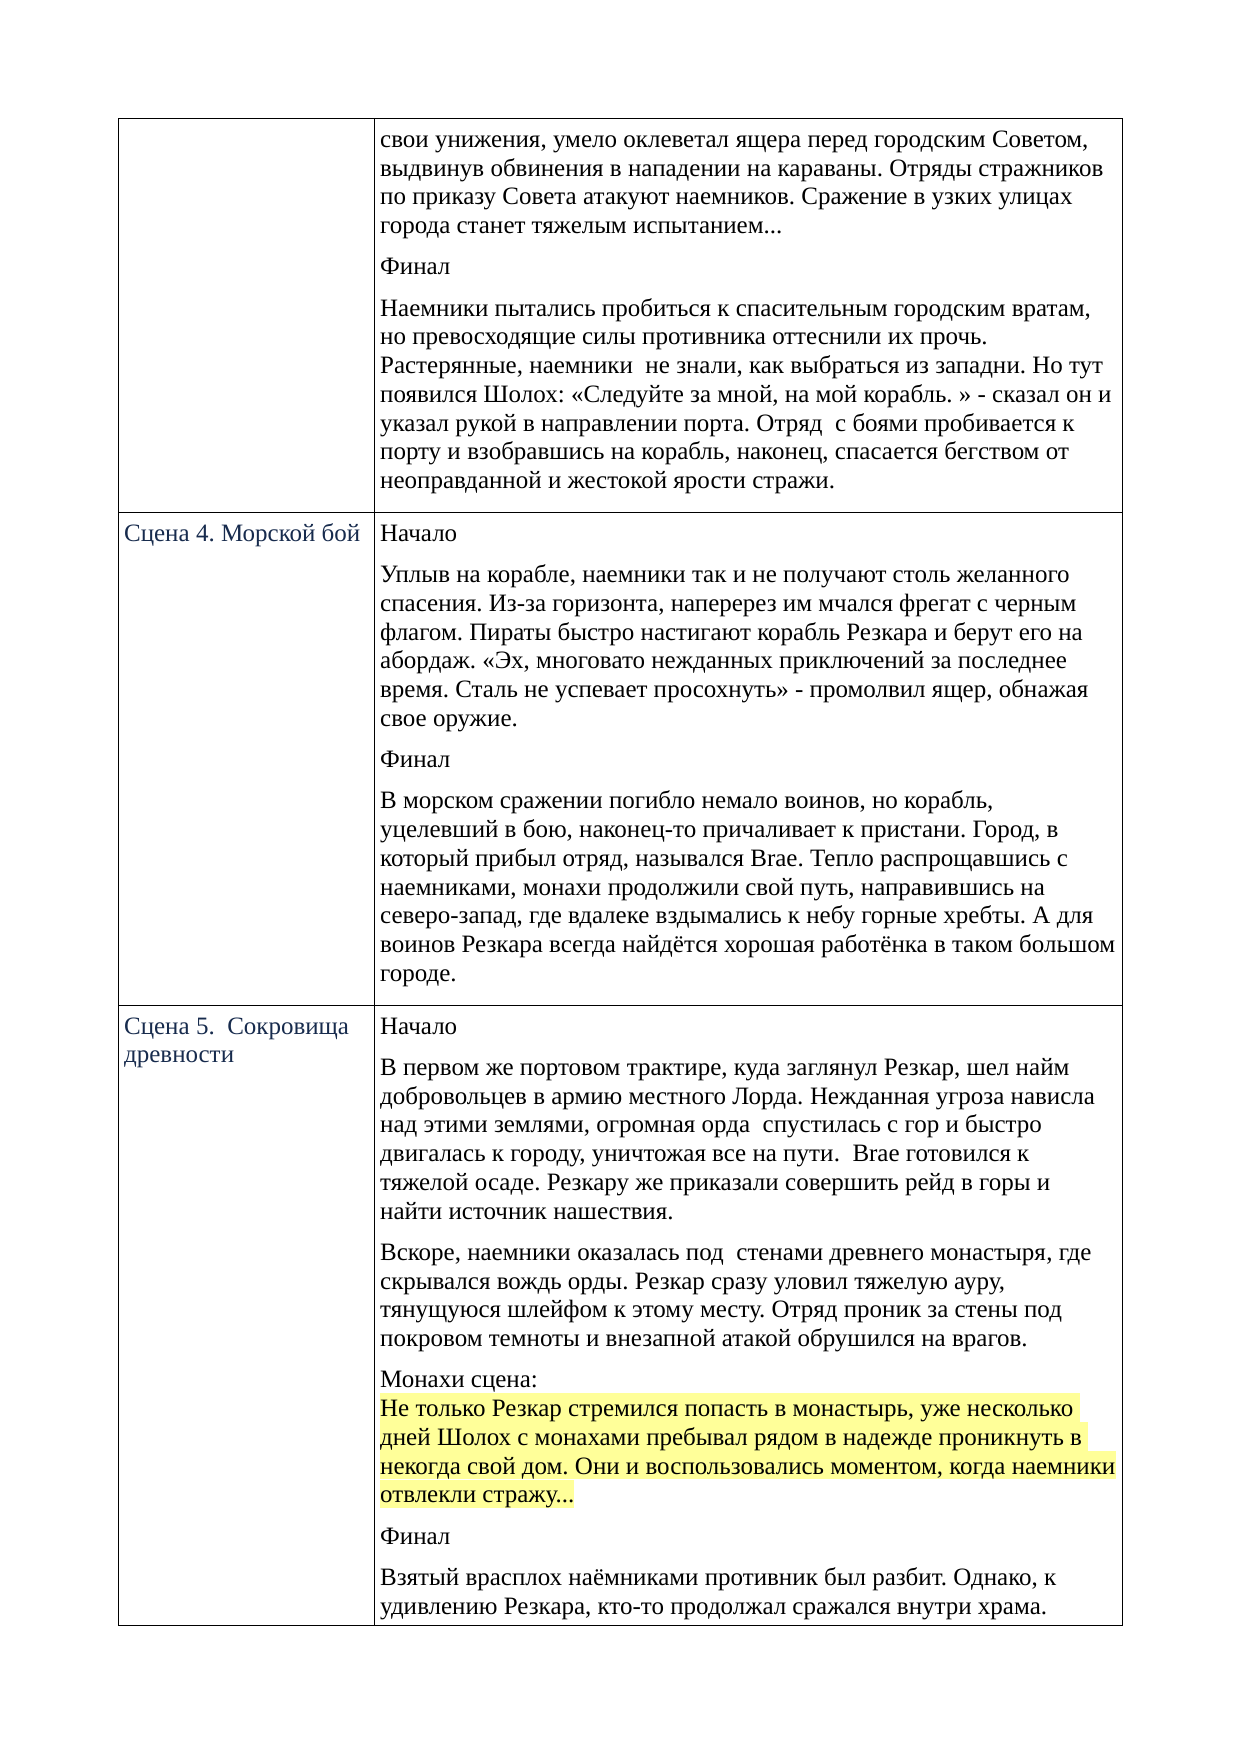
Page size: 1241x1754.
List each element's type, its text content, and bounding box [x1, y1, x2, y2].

table_cell свои унижения, умело оклеветал ящера перед городским Советом, выдвинув обвинения в нападении на караваны. Отряды стражников по приказу Совета атакуют наемников. Сражение в узких улицах города станет тяжелым испытанием... Финал Наемники пытались пробиться к спасительным городским вратам, но превосходящие силы противника оттеснили их прочь. Растерянные, наемники не знали, как выбраться из западни. Но тут появился Шолох: «Следуйте за мной, на мой корабль. » - сказал он и указал рукой в направлении порта. Отряд с боями пробивается к порту и взобравшись на корабль, наконец, спасается бегством от неоправданной и жестокой ярости стражи. [375, 119, 1122, 512]
table_cell Начало Уплыв на корабле, наемники так и не получают столь желанного спасения. Из-за горизонта, наперерез им мчался фрегат с черным флагом. Пираты быстро настигают корабль Резкара и берут его на абордаж. «Эх, многовато нежданных приключений за последнее время. Сталь не успевает просохнуть» - промолвил ящер, обнажая свое оружие. Финал В морском сражении погибло немало воинов, но корабль, уцелевший в бою, наконец-то причаливает к пристани. Город, в который прибыл отряд, назывался Brae. Тепло распрощавшись с наемниками, монахи продолжили свой путь, направившись на северо-запад, где вдалеке вздымались к небу горные хребты. А для воинов Резкара всегда найдётся хорошая работёнка в таком большом городе. [375, 513, 1122, 1005]
table_cell Сцена 4. Морской бой [119, 513, 374, 1005]
table_cell [119, 119, 374, 512]
table_cell Сцена 5. Сокровища древности [119, 1006, 374, 1625]
table_cell Начало В первом же портовом трактире, куда заглянул Резкар, шел найм добровольцев в армию местного Лорда. Нежданная угроза нависла над этими землями, огромная орда спустилась с гор и быстро двигалась к городу, уничтожая все на пути. Brae готовился к тяжелой осаде. Резкару же приказали совершить рейд в горы и найти источник нашествия. Вскоре, наемники оказалась под стенами древнего монастыря, где скрывался вождь орды. Резкар сразу уловил тяжелую ауру, тянущуюся шлейфом к этому месту. Отряд проник за стены под покровом темноты и внезапной атакой обрушился на врагов. Монахи сцена: Не только Резкар стремился попасть в монастырь, уже несколько дней Шолох с монахами пребывал рядом в надежде проникнуть в некогда свой дом. Они и воспользовались моментом, когда наемники отвлекли стражу... Финал Взятый врасплох наёмниками противник был разбит. Однако, к удивлению Резкара, кто-то продолжал сражался внутри храма. [375, 1006, 1122, 1625]
